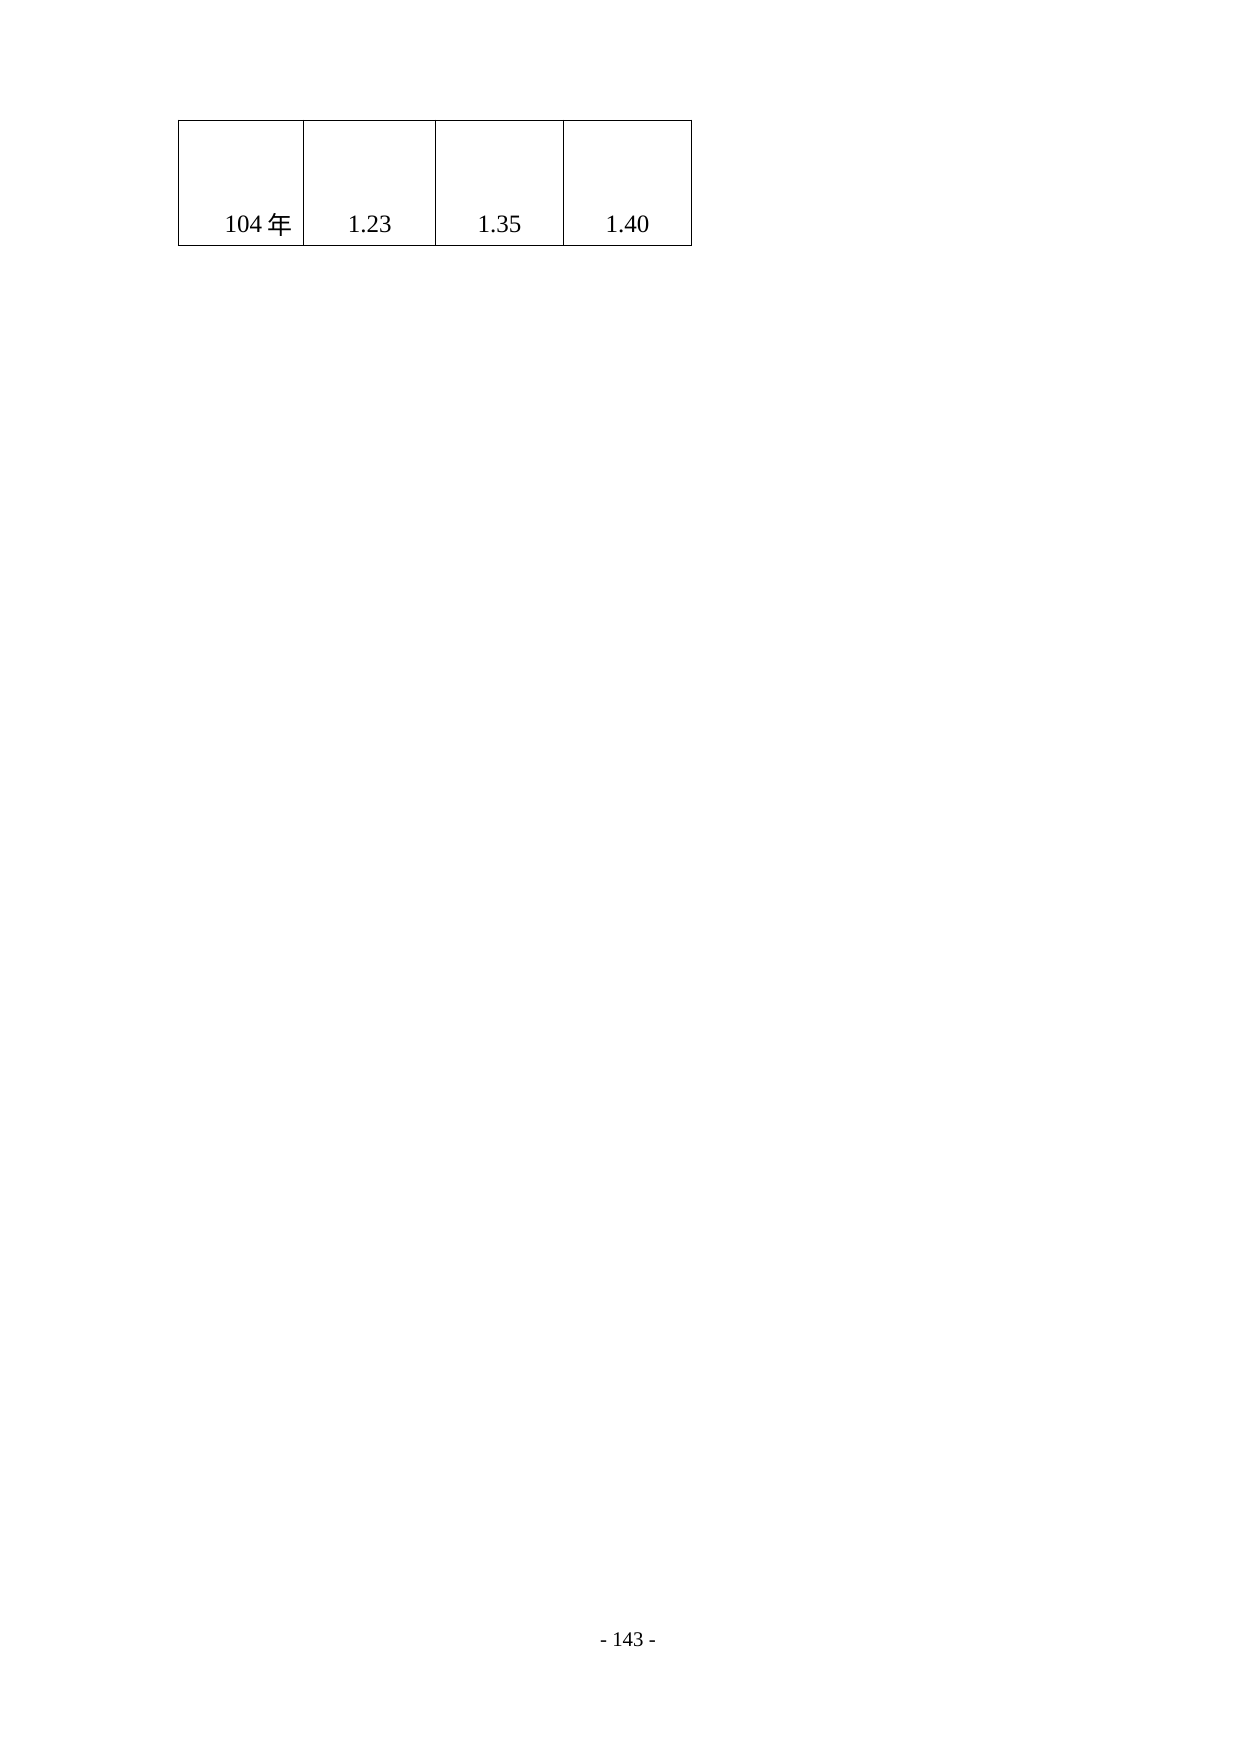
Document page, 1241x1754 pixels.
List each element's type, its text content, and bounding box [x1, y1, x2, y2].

table_cell [818, 120, 876, 244]
table_cell [104, 245, 1122, 369]
table_cell [876, 120, 930, 244]
table_cell [993, 120, 1122, 244]
table_cell 1.35 [436, 121, 563, 244]
table_cell [930, 120, 993, 244]
table_cell [692, 120, 706, 244]
table_cell [159, 120, 178, 244]
table_cell 104年 [179, 121, 303, 244]
table_cell [706, 120, 773, 244]
table_cell 1.23 [304, 121, 435, 244]
table_cell [104, 120, 159, 244]
table_cell 1.40 [564, 121, 691, 244]
table_cell [773, 120, 818, 244]
